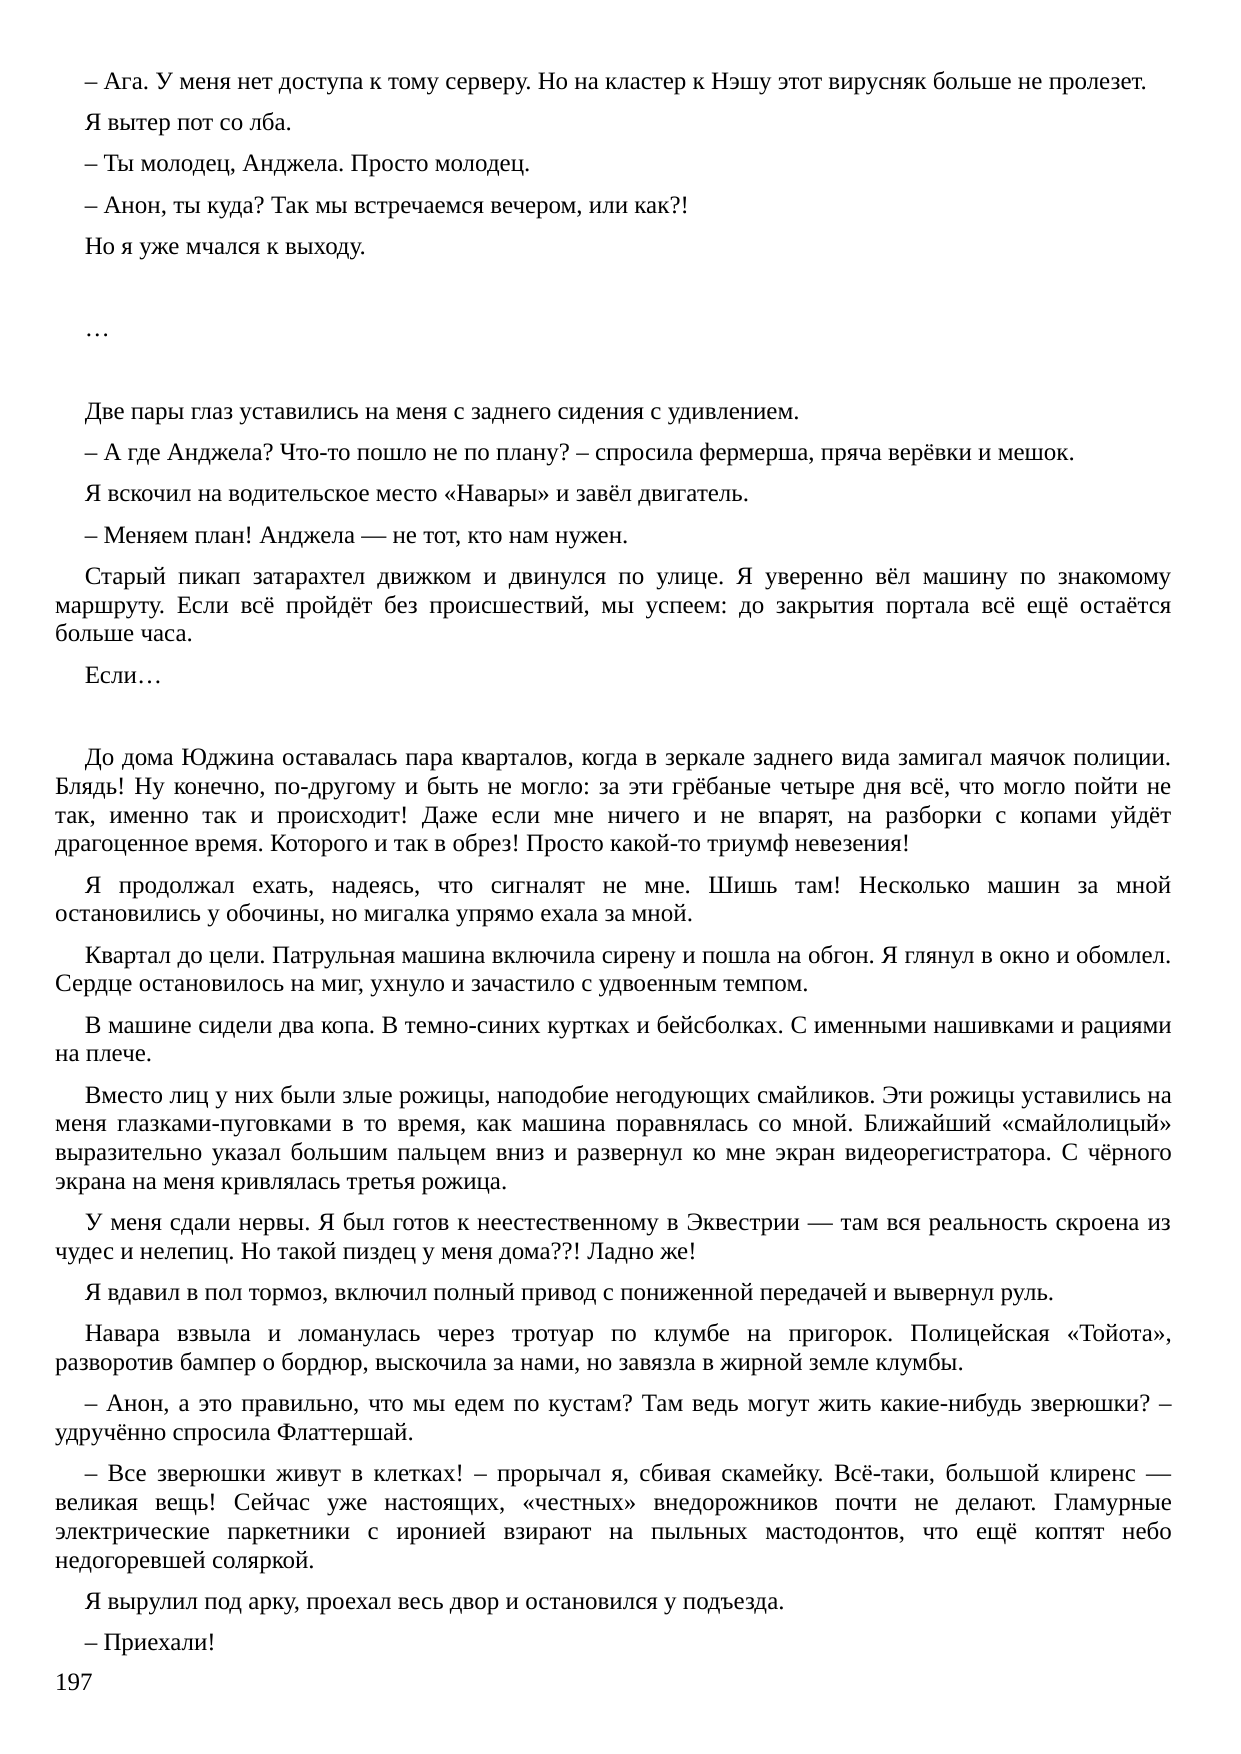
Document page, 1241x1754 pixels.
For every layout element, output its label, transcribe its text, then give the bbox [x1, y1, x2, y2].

text Квартал до цели. Патрульная машина включила сирену и пошла на обгон. Я глянул в окно и обомлел. Сердце остановилось на миг, ухнуло и зачастило с удвоенным темпом. [55, 940, 1173, 997]
text Я вскочил на водительское место «Навары» и завёл двигатель. [55, 478, 1173, 507]
text – Ага. У меня нет доступа к тому серверу. Но на кластер к Нэшу этот вирусняк больше не пролезет. [55, 66, 1173, 95]
text – Анон, ты куда? Так мы встречаемся вечером, или как?! [55, 190, 1173, 218]
text Старый пикап затарахтел движком и двинулся по улице. Я уверенно вёл машину по знакомому маршруту. Если всё пройдёт без происшествий, мы успеем: до закрытия портала всё ещё остаётся больше часа. [55, 561, 1173, 647]
text До дома Юджина оставалась пара кварталов, когда в зеркале заднего вида замигал маячок полиции. Блядь! Ну конечно, по-другому и быть не могло: за эти грёбаные четыре дня всё, что могло пойти не так, именно так и происходит! Даже если мне ничего и не впарят, на разборки с копами уйдёт драгоценное время. Которого и так в обрез! Просто какой-то триумф невезения! [55, 742, 1173, 857]
text Навара взвыла и ломанулась через тротуар по клумбе на пригорок. Полицейская «Тойота», разворотив бампер о бордюр, выскочила за нами, но завязла в жирной земле клумбы. [55, 1318, 1173, 1376]
text Я вдавил в пол тормоз, включил полный привод с пониженной передачей и вывернул руль. [55, 1277, 1173, 1306]
text – Все зверюшки живут в клетках! – прорычал я, сбивая скамейку. Всё-таки, большой клиренс — великая вещь! Сейчас уже настоящих, «честных» внедорожников почти не делают. Гламурные электрические паркетники с иронией взирают на пыльных мастодонтов, что ещё коптят небо недогоревшей соляркой. [55, 1458, 1173, 1573]
text – Анон, а это правильно, что мы едем по кустам? Там ведь могут жить какие-нибудь зверюшки? – удручённо спросила Флаттершай. [55, 1388, 1173, 1446]
text У меня сдали нервы. Я был готов к неестественному в Эквестрии — там вся реальность скроена из чудес и нелепиц. Но такой пиздец у меня дома??! Ладно же! [55, 1207, 1173, 1265]
text – Приехали! [55, 1627, 1173, 1656]
text Две пары глаз уставились на меня с заднего сидения с удивлением. [55, 396, 1173, 425]
text – Ты молодец, Анджела. Просто молодец. [55, 148, 1173, 177]
text Если… [55, 660, 1173, 688]
text – А где Анджела? Что-то пошло не по плану? – спросила фермерша, пряча верёвки и мешок. [55, 437, 1173, 466]
text – Меняем план! Анджела — не тот, кто нам нужен. [55, 520, 1173, 548]
text … [55, 313, 1173, 342]
text Я вырулил под арку, проехал весь двор и остановился у подъезда. [55, 1586, 1173, 1615]
text В машине сидели два копа. В темно-синих куртках и бейсболках. С именными нашивками и рациями на плече. [55, 1010, 1173, 1067]
text Но я уже мчался к выходу. [55, 231, 1173, 260]
text Я вытер пот со лба. [55, 107, 1173, 136]
text Вместо лиц у них были злые рожицы, наподобие негодующих смайликов. Эти рожицы уставились на меня глазками-пуговками в то время, как машина поравнялась со мной. Ближайший «смайлолицый» выразительно указал большим пальцем вниз и развернул ко мне экран видеорегистратора. С чёрного экрана на меня кривлялась третья рожица. [55, 1080, 1173, 1195]
text Я продолжал ехать, надеясь, что сигналят не мне. Шишь там! Несколько машин за мной остановились у обочины, но мигалка упрямо ехала за мной. [55, 870, 1173, 927]
